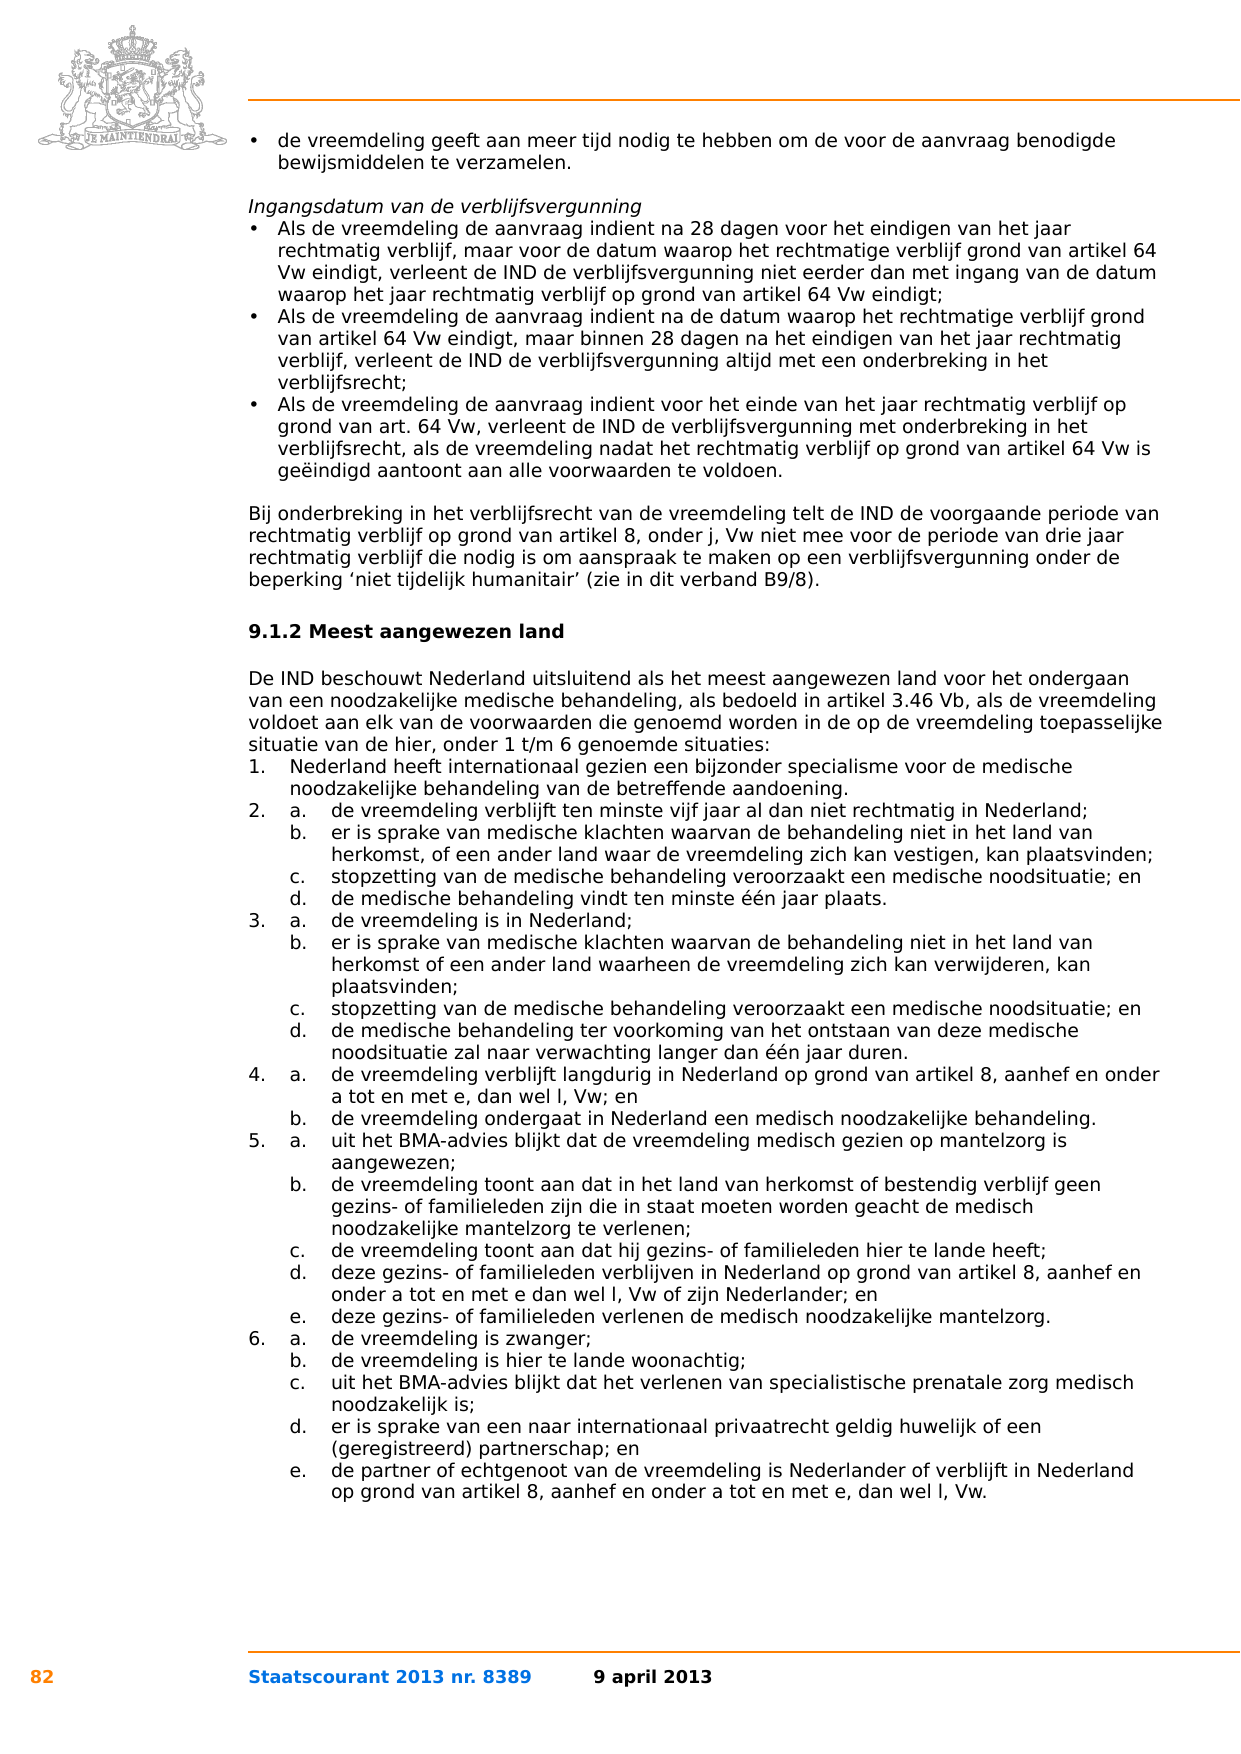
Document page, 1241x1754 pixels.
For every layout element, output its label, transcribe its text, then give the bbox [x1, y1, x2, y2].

text 4. a. de vreemdeling verblijft langdurig in Nederland op grond van artikel 8, aanhef en onder a tot en met e, dan wel l, Vw; en [248, 1064, 1163, 1108]
text b. de vreemdeling ondergaat in Nederland een medisch noodzakelijke behandeling. [289, 1108, 1163, 1130]
text e. deze gezins- of familieleden verlenen de medisch noodzakelijke mantelzorg. [289, 1306, 1163, 1328]
text b. de vreemdeling is hier te lande woonachtig; [289, 1349, 1163, 1372]
subtitle 9.1.2 Meest aangewezen land [248, 621, 1163, 643]
text c. stopzetting van de medische behandeling veroorzaakt een medische noodsituatie; en [289, 866, 1163, 888]
text • Als de vreemdeling de aanvraag indient voor het einde van het jaar rechtmatig verblijf op grond van art. 64 Vw, verleent de IND de verblijfsvergunning met onderbreking in het verblijfsrecht, als de vreemdeling nadat het rechtmatig verblijf op grond van artikel 64 Vw is geëindigd aantoont aan alle voorwaarden te voldoen. [248, 393, 1163, 481]
text b. er is sprake van medische klachten waarvan de behandeling niet in het land van herkomst, of een ander land waar de vreemdeling zich kan vestigen, kan plaatsvinden; [289, 822, 1163, 866]
text b. de vreemdeling toont aan dat in het land van herkomst of bestendig verblijf geen gezins- of familieleden zijn die in staat moeten worden geacht de medisch noodzakelijke mantelzorg te verlenen; [289, 1174, 1163, 1240]
text De IND beschouwt Nederland uitsluitend als het meest aangewezen land voor het ondergaan van een noodzakelijke medische behandeling, als bedoeld in artikel 3.46 Vb, als de vreemdeling voldoet aan elk van de voorwaarden die genoemd worden in de op de vreemdeling toepasselijke situatie van de hier, onder 1 t/m 6 genoemde situaties: [248, 668, 1163, 756]
text d. deze gezins- of familieleden verblijven in Nederland op grond van artikel 8, aanhef en onder a tot en met e dan wel l, Vw of zijn Nederlander; en [289, 1262, 1163, 1306]
text c. de vreemdeling toont aan dat hij gezins- of familieleden hier te lande heeft; [289, 1240, 1163, 1262]
text d. de medische behandeling ter voorkoming van het ontstaan van deze medische noodsituatie zal naar verwachting langer dan één jaar duren. [289, 1020, 1163, 1064]
text d. er is sprake van een naar internationaal privaatrecht geldig huwelijk of een (geregistreerd) partnerschap; en [289, 1416, 1163, 1459]
text c. uit het BMA-advies blijkt dat het verlenen van specialistische prenatale zorg medisch noodzakelijk is; [289, 1372, 1163, 1416]
text • Als de vreemdeling de aanvraag indient na 28 dagen voor het eindigen van het jaar rechtmatig verblijf, maar voor de datum waarop het rechtmatige verblijf grond van artikel 64 Vw eindigt, verleent de IND de verblijfsvergunning niet eerder dan met ingang van de datum waarop het jaar rechtmatig verblijf op grond van artikel 64 Vw eindigt; [248, 218, 1163, 306]
subtitle Ingangsdatum van de verblijfsvergunning [248, 196, 1163, 218]
text b. er is sprake van medische klachten waarvan de behandeling niet in het land van herkomst of een ander land waarheen de vreemdeling zich kan verwijderen, kan plaatsvinden; [289, 932, 1163, 998]
text c. stopzetting van de medische behandeling veroorzaakt een medische noodsituatie; en [289, 998, 1163, 1020]
text 1. Nederland heeft internationaal gezien een bijzonder specialisme voor de medische noodzakelijke behandeling van de betreffende aandoening. [248, 756, 1163, 800]
text • Als de vreemdeling de aanvraag indient na de datum waarop het rechtmatige verblijf grond van artikel 64 Vw eindigt, maar binnen 28 dagen na het eindigen van het jaar rechtmatig verblijf, verleent de IND de verblijfsvergunning altijd met een onderbreking in het verblijfsrecht; [248, 306, 1163, 393]
picture [38, 25, 227, 150]
text 3. a. de vreemdeling is in Nederland; [248, 910, 1163, 932]
text Bij onderbreking in het verblijfsrecht van de vreemdeling telt de IND de voorgaande periode van rechtmatig verblijf op grond van artikel 8, onder j, Vw niet mee voor de periode van drie jaar rechtmatig verblijf die nodig is om aanspraak te maken op een verblijfsvergunning onder de beperking ‘niet tijdelijk humanitair’ (zie in dit verband B9/8). [248, 503, 1163, 591]
text 2. a. de vreemdeling verblijft ten minste vijf jaar al dan niet rechtmatig in Nederland; [248, 800, 1163, 822]
text 5. a. uit het BMA-advies blijkt dat de vreemdeling medisch gezien op mantelzorg is aangewezen; [248, 1130, 1163, 1174]
text d. de medische behandeling vindt ten minste één jaar plaats. [289, 888, 1163, 910]
text • de vreemdeling geeft aan meer tijd nodig te hebben om de voor de aanvraag benodigde bewijsmiddelen te verzamelen. [248, 130, 1163, 174]
text e. de partner of echtgenoot van de vreemdeling is Nederlander of verblijft in Nederland op grond van artikel 8, aanhef en onder a tot en met e, dan wel l, Vw. [289, 1459, 1163, 1503]
text 6. a. de vreemdeling is zwanger; [248, 1328, 1163, 1349]
